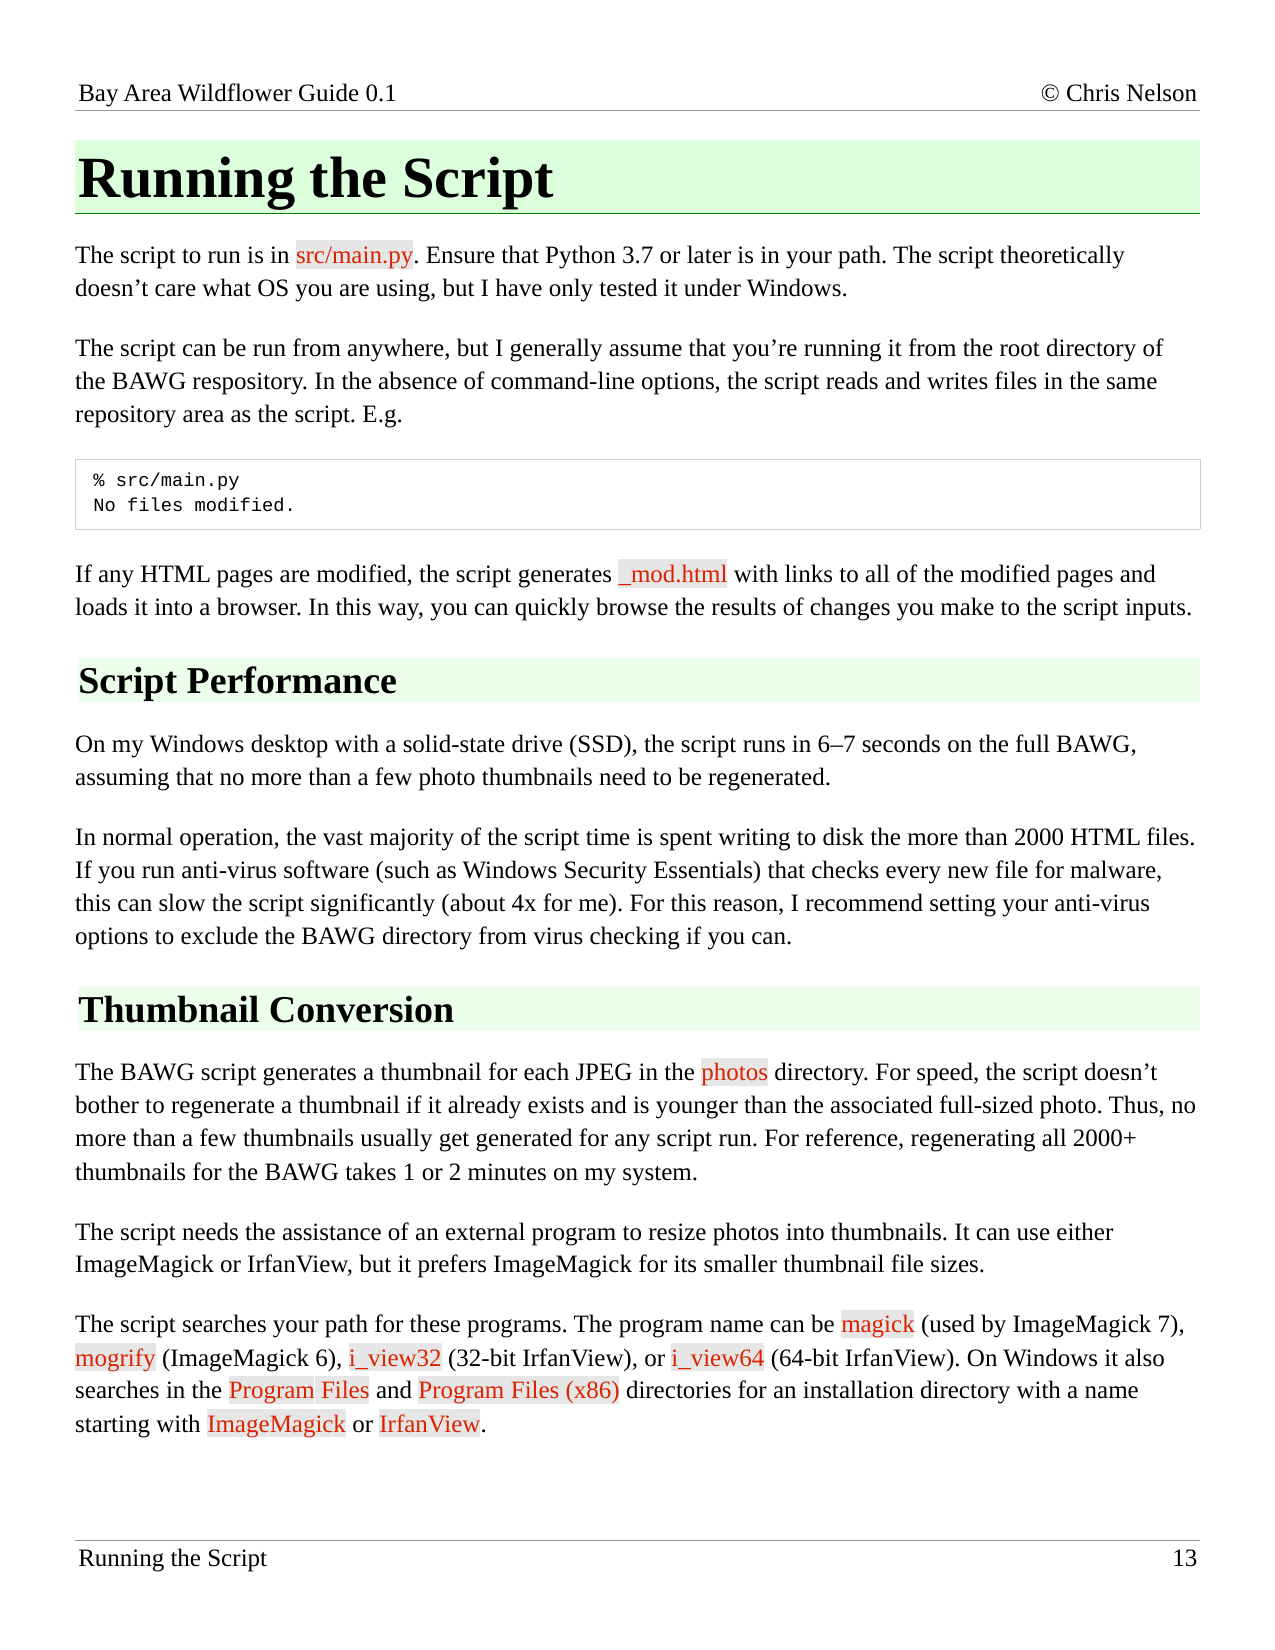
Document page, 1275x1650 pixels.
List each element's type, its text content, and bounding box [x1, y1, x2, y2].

text The BAWG script generates a thumbnail for each JPEG in the photos directory. For speed, the script doesn’t bother to regenerate a thumbnail if it already exists and is younger than the associated full-sized photo. Thus, no more than a few thumbnails usually get generated for any script run. For reference, regenerating all 2000+ thumbnails for the BAWG takes 1 or 2 minutes on my system. [75, 1057, 1200, 1185]
text The script can be run from anywhere, but I generally assume that you’re running it from the root directory of the BAWG respository. In the absence of command-line options, the script reads and writes files in the same repository area as the script. E.g. [75, 333, 1200, 428]
text On my Windows desktop with a solid-state drive (SSD), the script runs in 6–7 seconds on the full BAWG, assuming that no more than a few photo thumbnails need to be regenerated. [75, 729, 1200, 791]
text The script needs the assistance of an external program to resize photos into thumbnails. It can use either ImageMagick or IrfanView, but it prefers ImageMagick for its smaller thumbnail file sizes. [75, 1217, 1200, 1278]
text The script searches your path for these programs. The program name can be magick (used by ImageMagick 7), mogrify (ImageMagick 6), i_view32 (32-bit IrfanView), or i_view64 (64-bit IrfanView). On Windows it also searches in the Program Files and Program Files (x86) directories for an installation directory with a name starting with ImageMagick or IrfanView. [75, 1309, 1200, 1437]
text % src/main.py [76, 460, 1200, 483]
subtitle Thumbnail Conversion [78, 987, 1200, 1031]
subtitle Script Performance [78, 658, 1200, 702]
text If any HTML pages are modified, the script generates _mod.html with links to all of the modified pages and loads it into a browser. In this way, you can quickly browse the results of changes you make to the script inputs. [75, 559, 1200, 621]
subtitle Running the Script [75, 140, 1200, 213]
text No files modified. [76, 483, 1200, 529]
text In normal operation, the vast majority of the script time is spent writing to disk the more than 2000 HTML files. If you run anti-virus software (such as Windows Security Essentials) that checks every new file for malware, this can slow the script significantly (about 4x for me). For this reason, I recommend setting your anti-virus options to exclude the BAWG directory from virus checking if you can. [75, 822, 1200, 949]
text The script to run is in src/main.py. Ensure that Python 3.7 or later is in your path. The script theoretically doesn’t care what OS you are using, but I have only tested it under Windows. [75, 240, 1200, 302]
